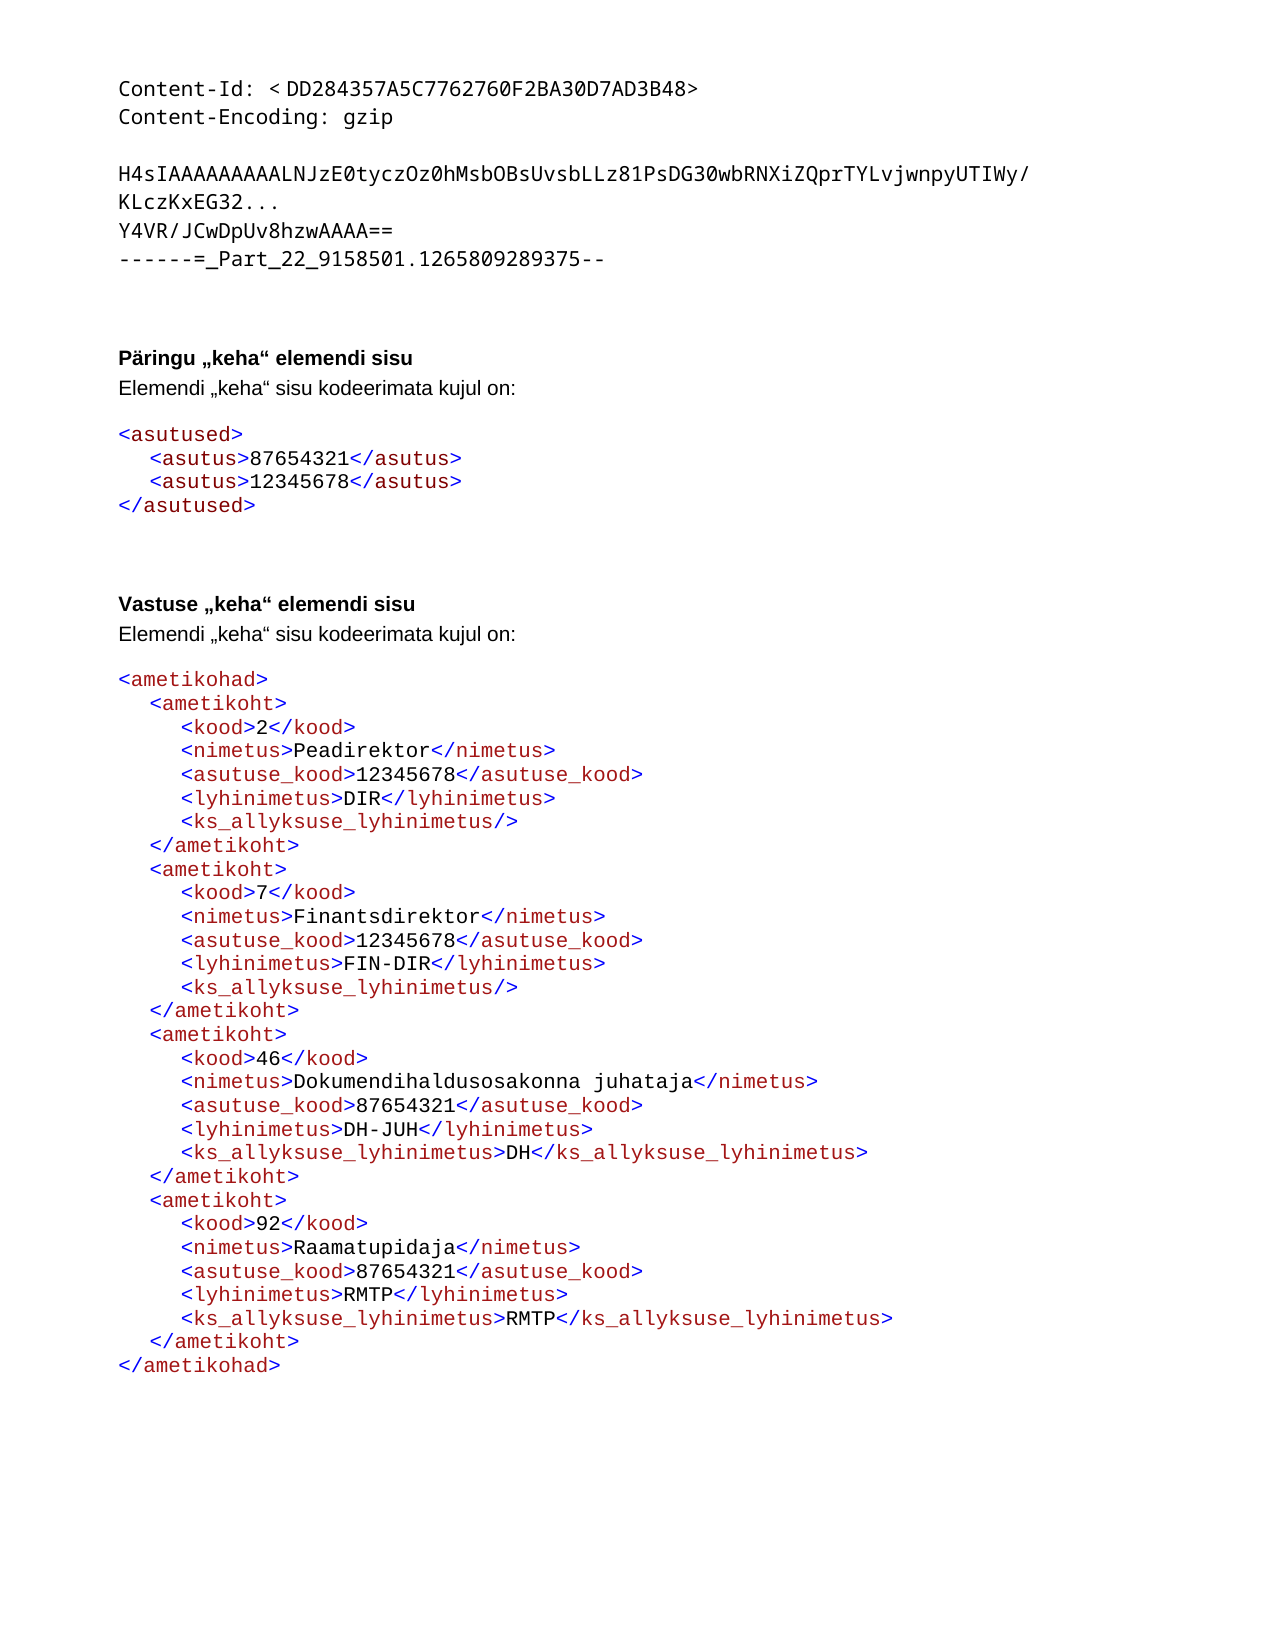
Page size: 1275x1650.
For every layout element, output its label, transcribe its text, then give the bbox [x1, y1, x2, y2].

text <nimetus>Finantsdirektor</nimetus> [118, 906, 1157, 929]
text <ametikoht> [118, 1024, 1157, 1048]
subtitle Päringu „keha“ elemendi sisu [118, 346, 1157, 370]
text <kood>7</kood> [118, 882, 1157, 906]
text <asutus>12345678</asutus> [118, 471, 1157, 495]
text </asutused> [118, 495, 1157, 518]
text <lyhinimetus>DH-JUH</lyhinimetus> [118, 1119, 1157, 1142]
text <asutuse_kood>87654321</asutuse_kood> [118, 1261, 1157, 1284]
text </ametikoht> [118, 1166, 1157, 1190]
subtitle Vastuse „keha“ elemendi sisu [118, 591, 1157, 615]
text </ametikoht> [118, 1001, 1157, 1024]
text Y4VR/JCwDpUv8hzwAAAA== [118, 216, 1157, 244]
text <kood>46</kood> [118, 1048, 1157, 1071]
text <ametikoht> [118, 1190, 1157, 1213]
text <asutuse_kood>12345678</asutuse_kood> [118, 929, 1157, 953]
text <lyhinimetus>RMTP</lyhinimetus> [118, 1284, 1157, 1308]
text <ks_allyksuse_lyhinimetus>RMTP</ks_allyksuse_lyhinimetus> [118, 1308, 1157, 1332]
text <asutus>87654321</asutus> [118, 447, 1157, 471]
text <nimetus>Raamatupidaja</nimetus> [118, 1237, 1157, 1261]
text <lyhinimetus>DIR</lyhinimetus> [118, 788, 1157, 811]
text <asutuse_kood>87654321</asutuse_kood> [118, 1095, 1157, 1119]
text <nimetus>Peadirektor</nimetus> [118, 740, 1157, 764]
text Elemendi „keha“ sisu kodeerimata kujul on: [118, 622, 1157, 646]
text <ametikohad> [118, 669, 1157, 693]
text <nimetus>Dokumendihaldusosakonna juhataja</nimetus> [118, 1071, 1157, 1095]
text Elemendi „keha“ sisu kodeerimata kujul on: [118, 376, 1157, 400]
text </ametikohad> [118, 1355, 1157, 1379]
text <kood>92</kood> [118, 1213, 1157, 1237]
text ------=_Part_22_9158501.1265809289375-- [118, 244, 1157, 273]
text <ametikoht> [118, 859, 1157, 882]
text </ametikoht> [118, 835, 1157, 859]
text H4sIAAAAAAAAALNJzE0tyczOz0hMsbOBsUvsbLLz81PsDG30wbRNXiZQprTYLvjwnpyUTIWy/KLczKxEG32... [118, 159, 1157, 216]
text Content-Encoding: gzip [118, 102, 1157, 131]
text </ametikoht> [118, 1332, 1157, 1355]
text <asutused> [118, 424, 1157, 447]
text <ametikoht> [118, 693, 1157, 717]
text <ks_allyksuse_lyhinimetus/> [118, 977, 1157, 1001]
text <asutuse_kood>12345678</asutuse_kood> [118, 764, 1157, 788]
text <ks_allyksuse_lyhinimetus/> [118, 811, 1157, 835]
text Content-Id: < DD284357A5C7762760F2BA30D7AD3B48> [118, 74, 1157, 102]
text <ks_allyksuse_lyhinimetus>DH</ks_allyksuse_lyhinimetus> [118, 1142, 1157, 1166]
text <lyhinimetus>FIN-DIR</lyhinimetus> [118, 953, 1157, 977]
text <kood>2</kood> [118, 717, 1157, 740]
